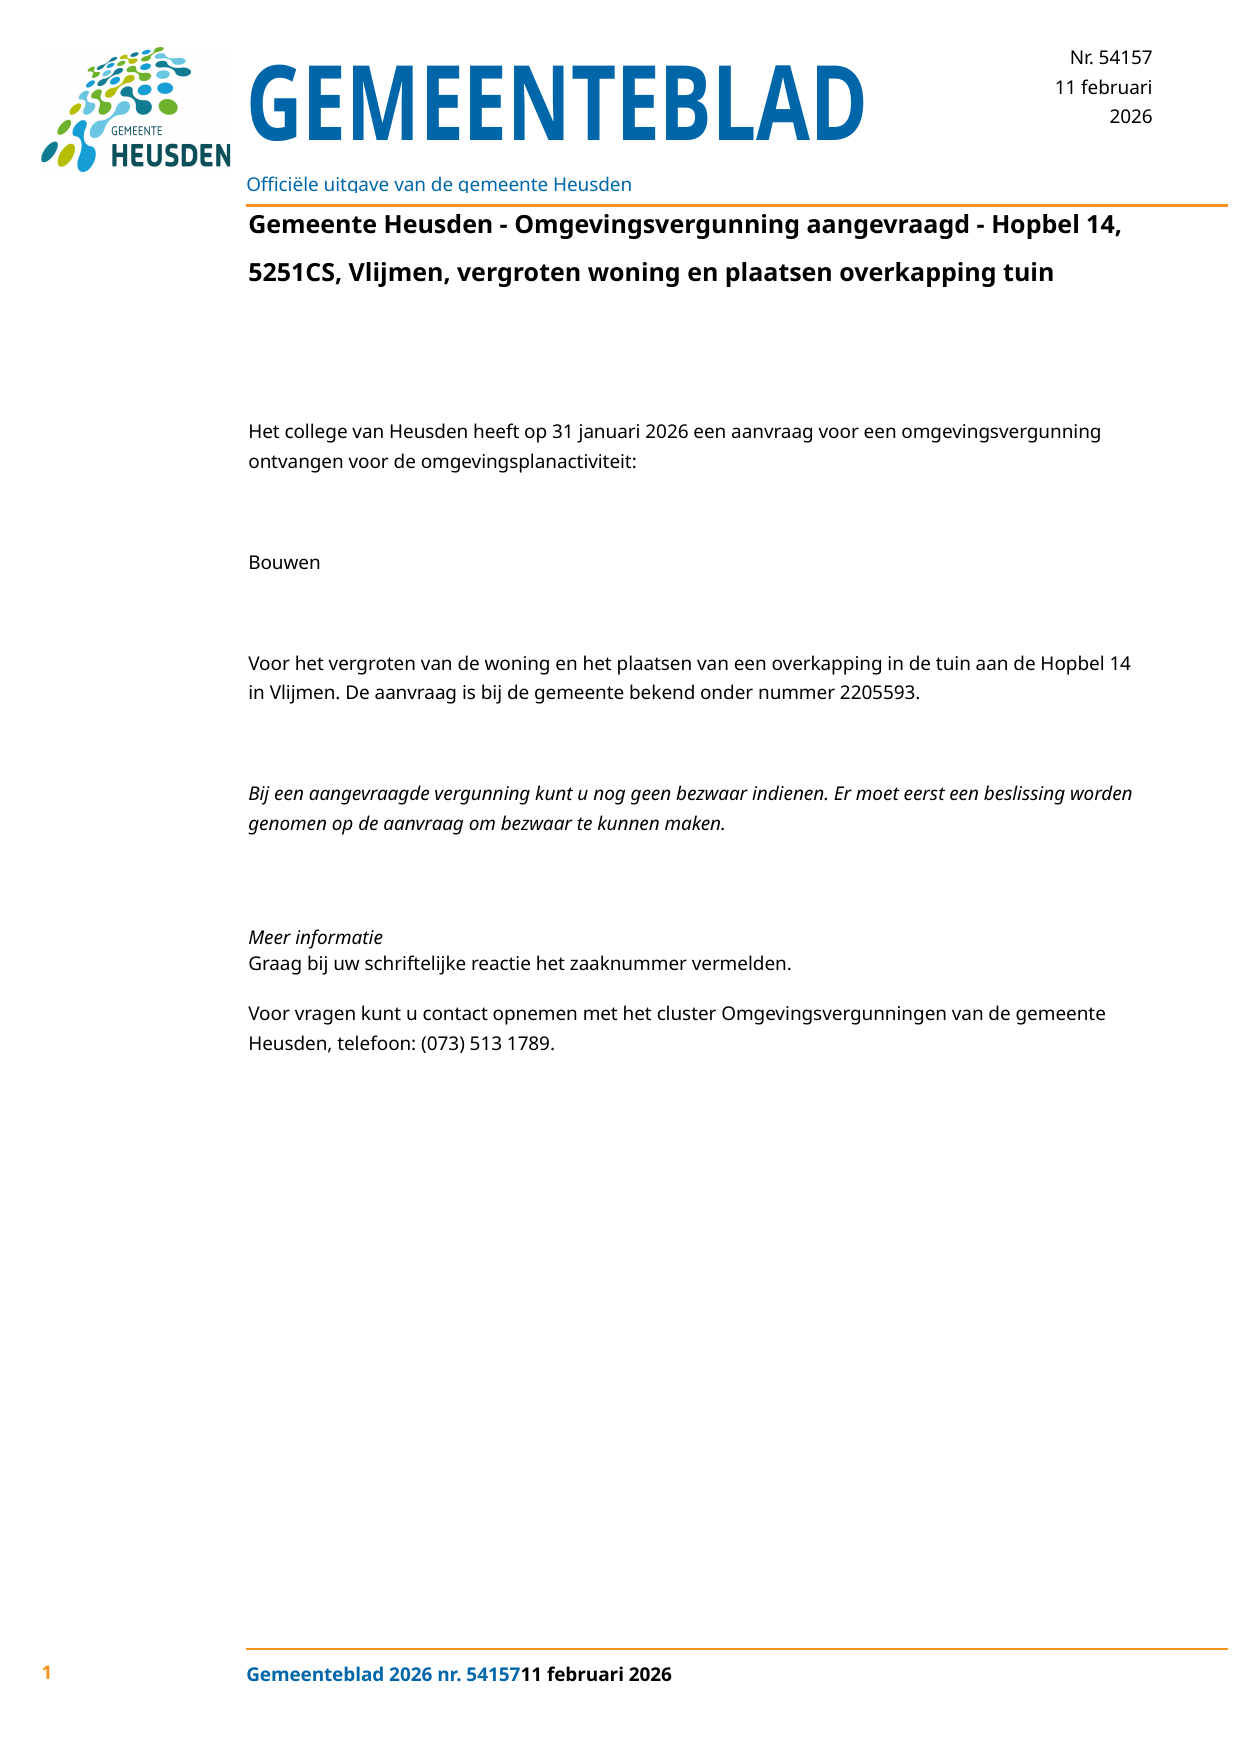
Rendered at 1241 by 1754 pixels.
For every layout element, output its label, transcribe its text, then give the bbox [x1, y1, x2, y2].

text Gemeente Heusden - Omgevingsvergunning aangevraagd - Hopbel 14, 5251CS, Vlijmen, vergroten woning en plaatsen overkapping tuin [248, 207, 1152, 288]
text Bij een aangevraagde vergunning kunt u nog geen bezwaar indienen. Er moet eerst een beslissing worden genomen op de aanvraag om bezwaar te kunnen maken. [248, 780, 1152, 836]
text Het college van Heusden heeft op 31 januari 2026 een aanvraag voor een omgevingsvergunning ontvangen voor de omgevingsplanactiviteit: [248, 419, 1152, 474]
picture [41, 47, 231, 172]
text Voor vragen kunt u contact opnemen met het cluster Omgevingsvergunningen van de gemeente Heusden, telefoon: (073) 513 1789. [248, 1001, 1152, 1056]
text Graag bij uw schriftelijke reactie het zaaknummer vermelden. [248, 950, 1152, 976]
text Bouwen [248, 549, 1152, 575]
text Voor het vergroten van de woning en het plaatsen van een overkapping in de tuin aan de Hopbel 14 in Vlijmen. De aanvraag is bij de gemeente bekend onder nummer 2205593. [248, 650, 1152, 705]
text Meer informatie [248, 924, 1152, 950]
